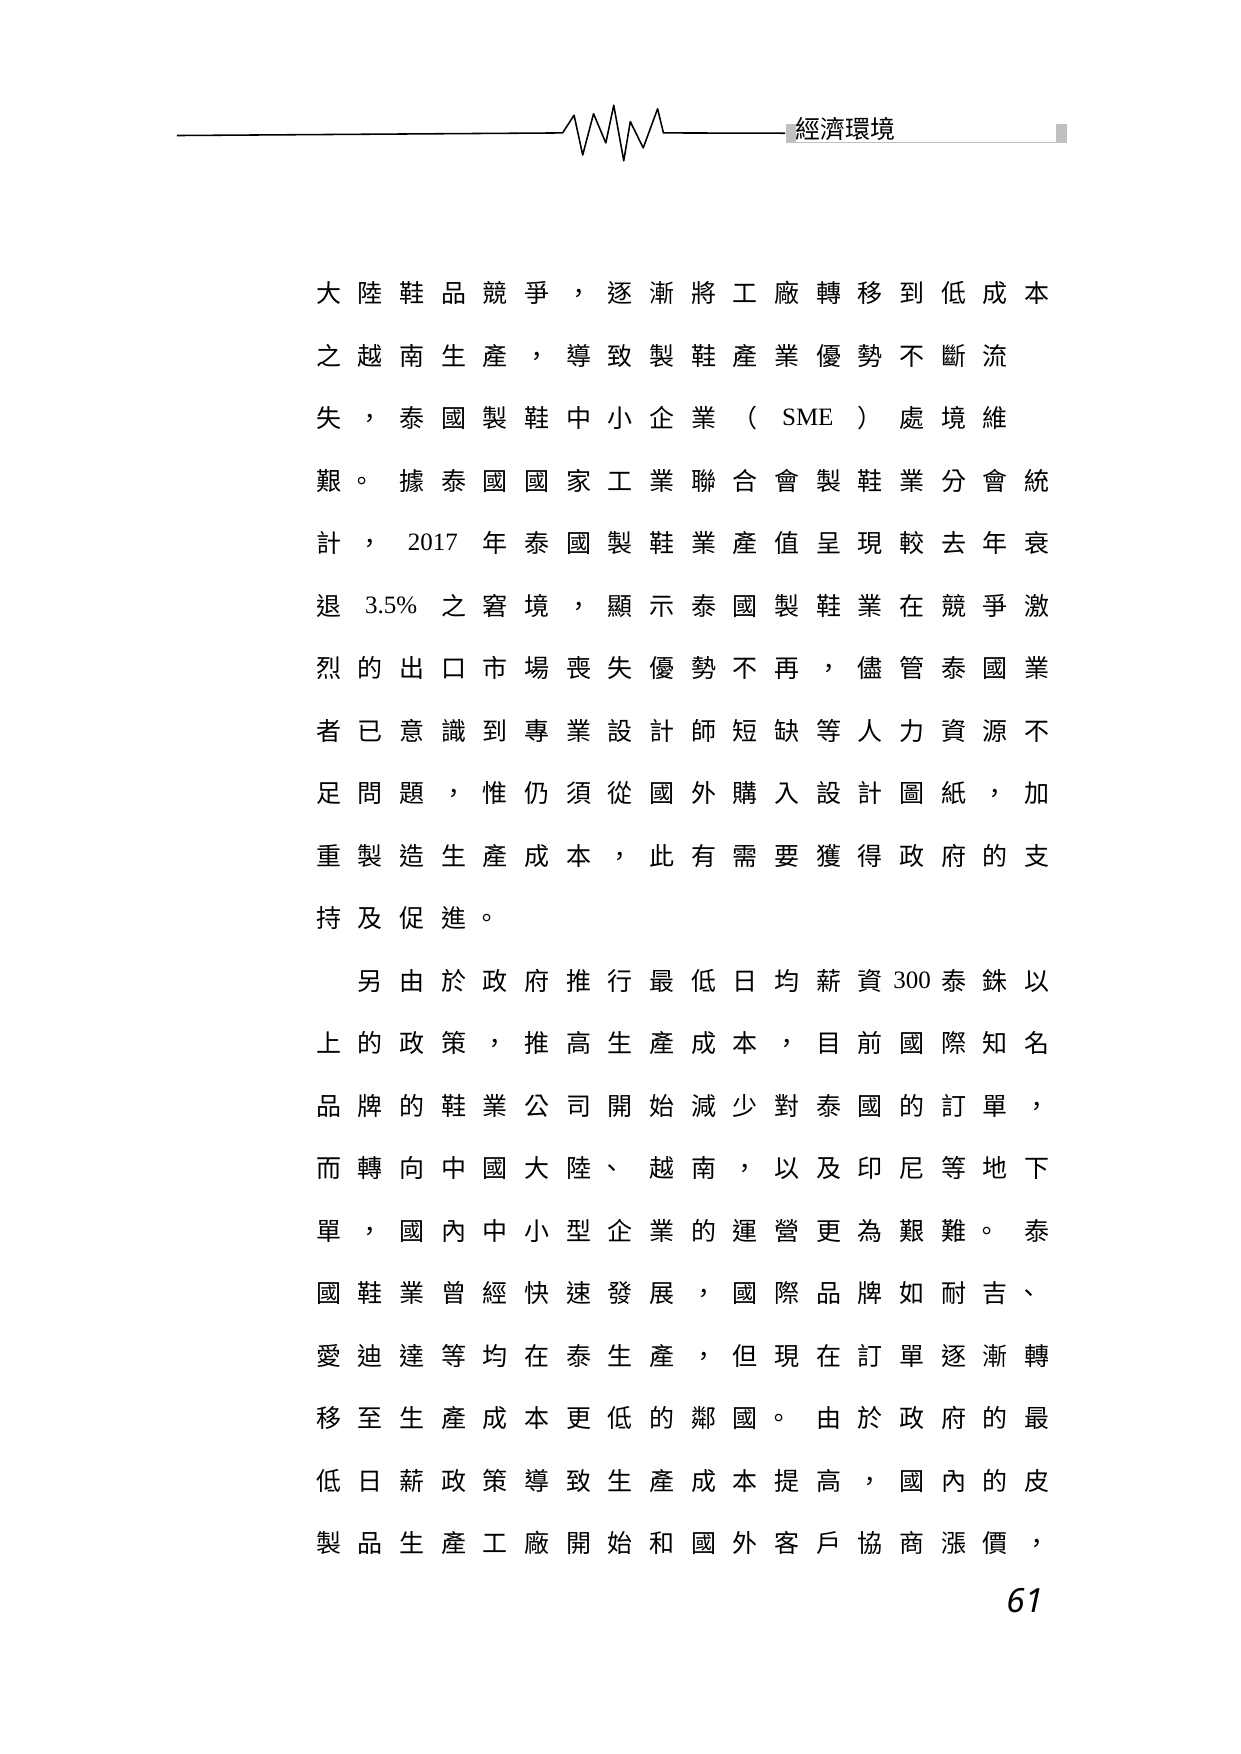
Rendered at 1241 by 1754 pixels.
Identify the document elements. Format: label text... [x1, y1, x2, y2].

text 大陸鞋品競爭，逐漸將工廠轉移到低成本之越南生產，導致製鞋產業優勢不斷流失，泰國製鞋中小企業（SME）處境維艱。據泰國國家工業聯合會製鞋業分會統計，2017年泰國製鞋業產值呈現較去年衰退3.5%之窘境，顯示泰國製鞋業在競爭激烈的出口市場喪失優勢不再，儘管泰國業者已意識到專業設計師短缺等人力資源不足問題，惟仍須從國外購入設計圖紙，加重製造生產成本，此有需要獲得政府的支持及促進。 [281, 250, 1058, 938]
text 另由於政府推行最低日均薪資300泰銖以上的政策，推高生產成本，目前國際知名品牌的鞋業公司開始減少對泰國的訂單，而轉向中國大陸、越南，以及印尼等地下單，國內中小型企業的運營更為艱難。泰國鞋業曾經快速發展，國際品牌如耐吉、愛迪達等均在泰生產，但現在訂單逐漸轉移至生產成本更低的鄰國。由於政府的最低日薪政策導致生產成本提高，國內的皮製品生產工廠開始和國外客戶協商漲價， [281, 938, 1058, 1563]
